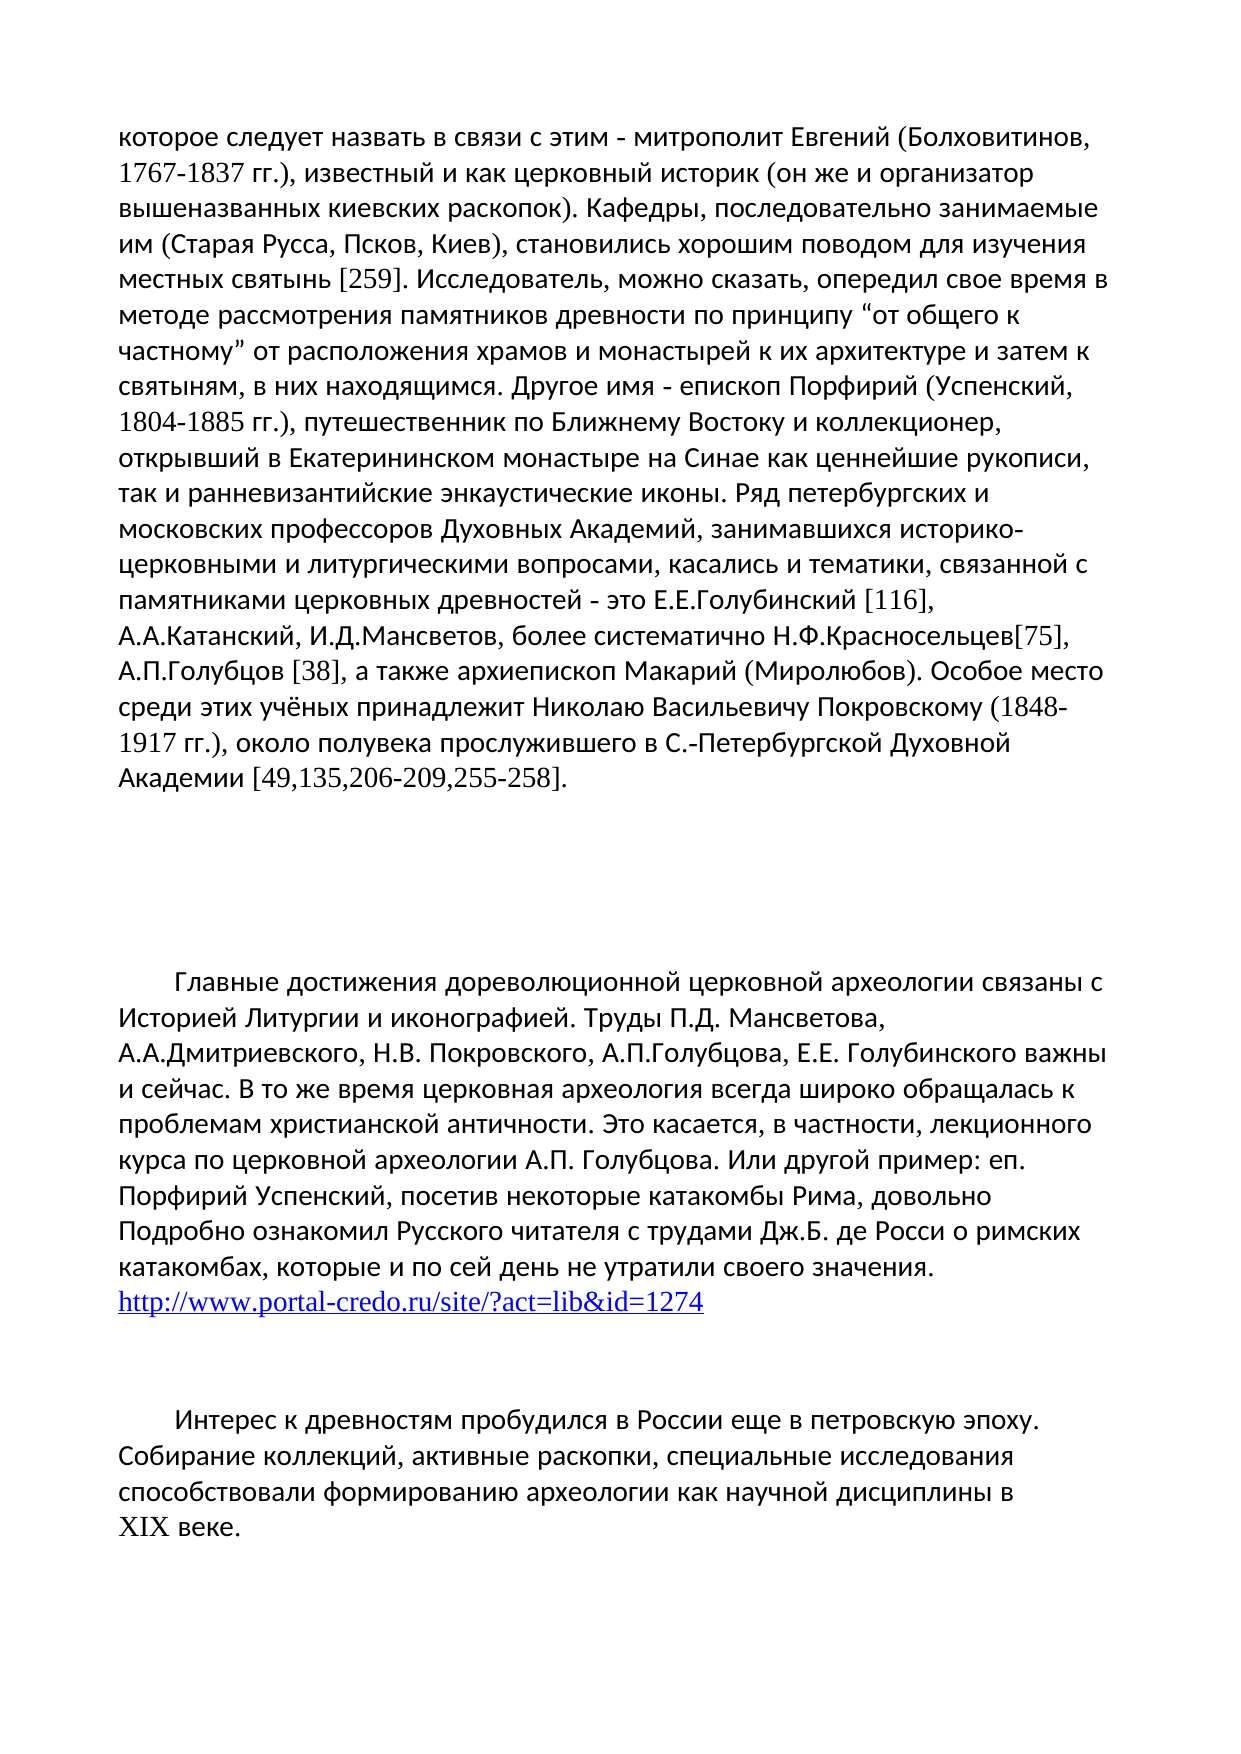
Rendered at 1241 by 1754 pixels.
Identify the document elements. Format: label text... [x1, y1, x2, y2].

text которое следует назвать в связи с этим - митрополит Евгений (Болховитинов, 1767-1837 гг.), известный и как церковный историк (он же и организатор вышеназванных киевских раскопок). Кафедры, последовательно занимаемые им (Старая Русса, Псков, Киев), становились хорошим поводом для изучения местных святынь [259]. Исследователь, можно сказать, опередил свое время в методе рассмотрения памятников древности по принципу “от общего к частному” от расположения храмов и монастырей к их архитектуре и затем к святыням, в них находящимся. Другое имя - епископ Порфирий (Успенский, 1804-1885 гг.), путешественник по Ближнему Востоку и коллекционер, открывший в Екатерининском монастыре на Синае как ценнейшие рукописи, так и ранневизантийские энкаустические иконы. Ряд петербургских и московских профессоров Духовных Академий, занимавшихся историко-церковными и литургическими вопросами, касались и тематики, связанной с памятниками церковных древностей - это Е.Е.Голубинский [116], А.А.Катанский, И.Д.Мансветов, более систематично Н.Ф.Красносельцев[75], А.П.Голубцов [38], а также архиепископ Макарий (Миролюбов). Особое место среди этих учёных принадлежит Николаю Васильевичу Покровскому (1848-1917 гг.), около полувека прослужившего в С.-Петербургской Духовной Академии [49,135,206-209,255-258]. [118, 118, 1122, 795]
text Главные достижения дореволюционной церковной археологии связаны с Историей Литургии и иконографией. Труды П.Д. Мансветова, А.А.Дмитриевского, Н.В. Покровского, А.П.Голубцова, Е.Е. Голубинского важны и сейчас. В то же время церковная археология всегда широко обращалась к проблемам христианской античности. Это касается, в частности, лекционного курса по церковной археологии А.П. Голубцова. Или другой пример: еп. Порфирий Успенский, посетив некоторые катакомбы Рима, довольно Подробно ознакомил Русского читателя с трудами Дж.Б. де Росси о римских катакомбах, которые и по сей день не утратили своего значения. http://www.portal-credo.ru/site/?act=lib&id=1274 [118, 963, 1122, 1317]
text Интерес к древностям пробудился в России еще в петровскую эпоху. Собирание коллекций, активные раскопки, специальные исследования способствовали формированию археологии как научной дисциплины в XIX веке. [118, 1401, 1122, 1544]
